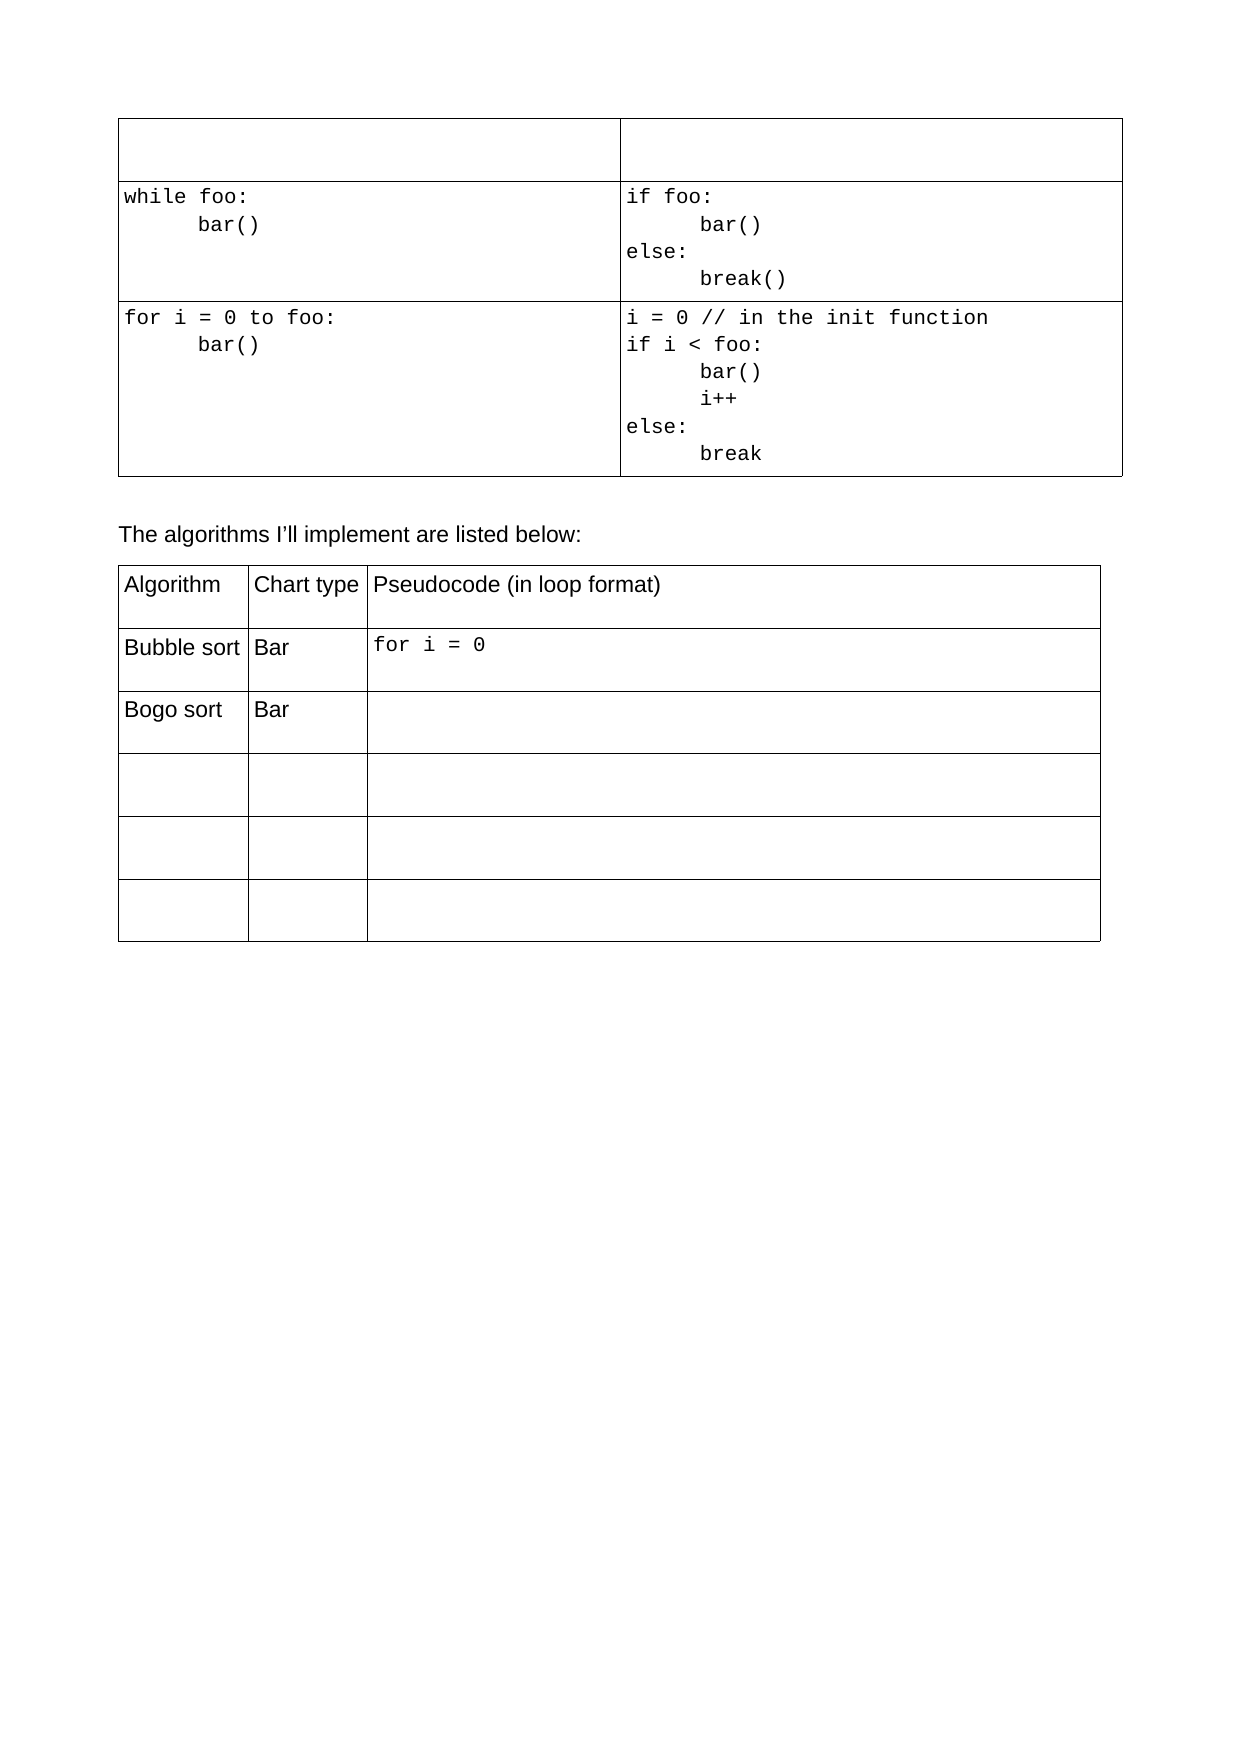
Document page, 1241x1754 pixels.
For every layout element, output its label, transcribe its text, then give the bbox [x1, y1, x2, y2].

table_cell Bar [249, 692, 367, 753]
table_cell if foo: bar() else: break() [621, 182, 1122, 301]
table_cell [119, 817, 248, 878]
table_cell [368, 880, 1100, 941]
table_cell [249, 880, 367, 941]
table_header [119, 119, 620, 181]
table_cell [249, 817, 367, 878]
table_cell [368, 817, 1100, 878]
table_cell [368, 692, 1100, 753]
table_header Chart type [249, 566, 367, 628]
table_header Algorithm [119, 566, 248, 628]
table_cell [119, 880, 248, 941]
table_cell Bar [249, 629, 367, 691]
table_cell for i = 0 [368, 629, 1100, 691]
table_cell i = 0 // in the init function if i < foo: bar() i++ else: break [621, 302, 1122, 476]
table_cell Bubble sort [119, 629, 248, 691]
table_cell while foo: bar() [119, 182, 620, 301]
table_header Pseudocode (in loop format) [368, 566, 1100, 628]
table_cell for i = 0 to foo: bar() [119, 302, 620, 476]
table_cell [119, 754, 248, 816]
table_cell Bogo sort [119, 692, 248, 753]
text The algorithms I’ll implement are listed below: [118, 521, 1122, 547]
table_header [621, 119, 1122, 181]
table_cell [368, 754, 1100, 816]
table_cell [249, 754, 367, 816]
